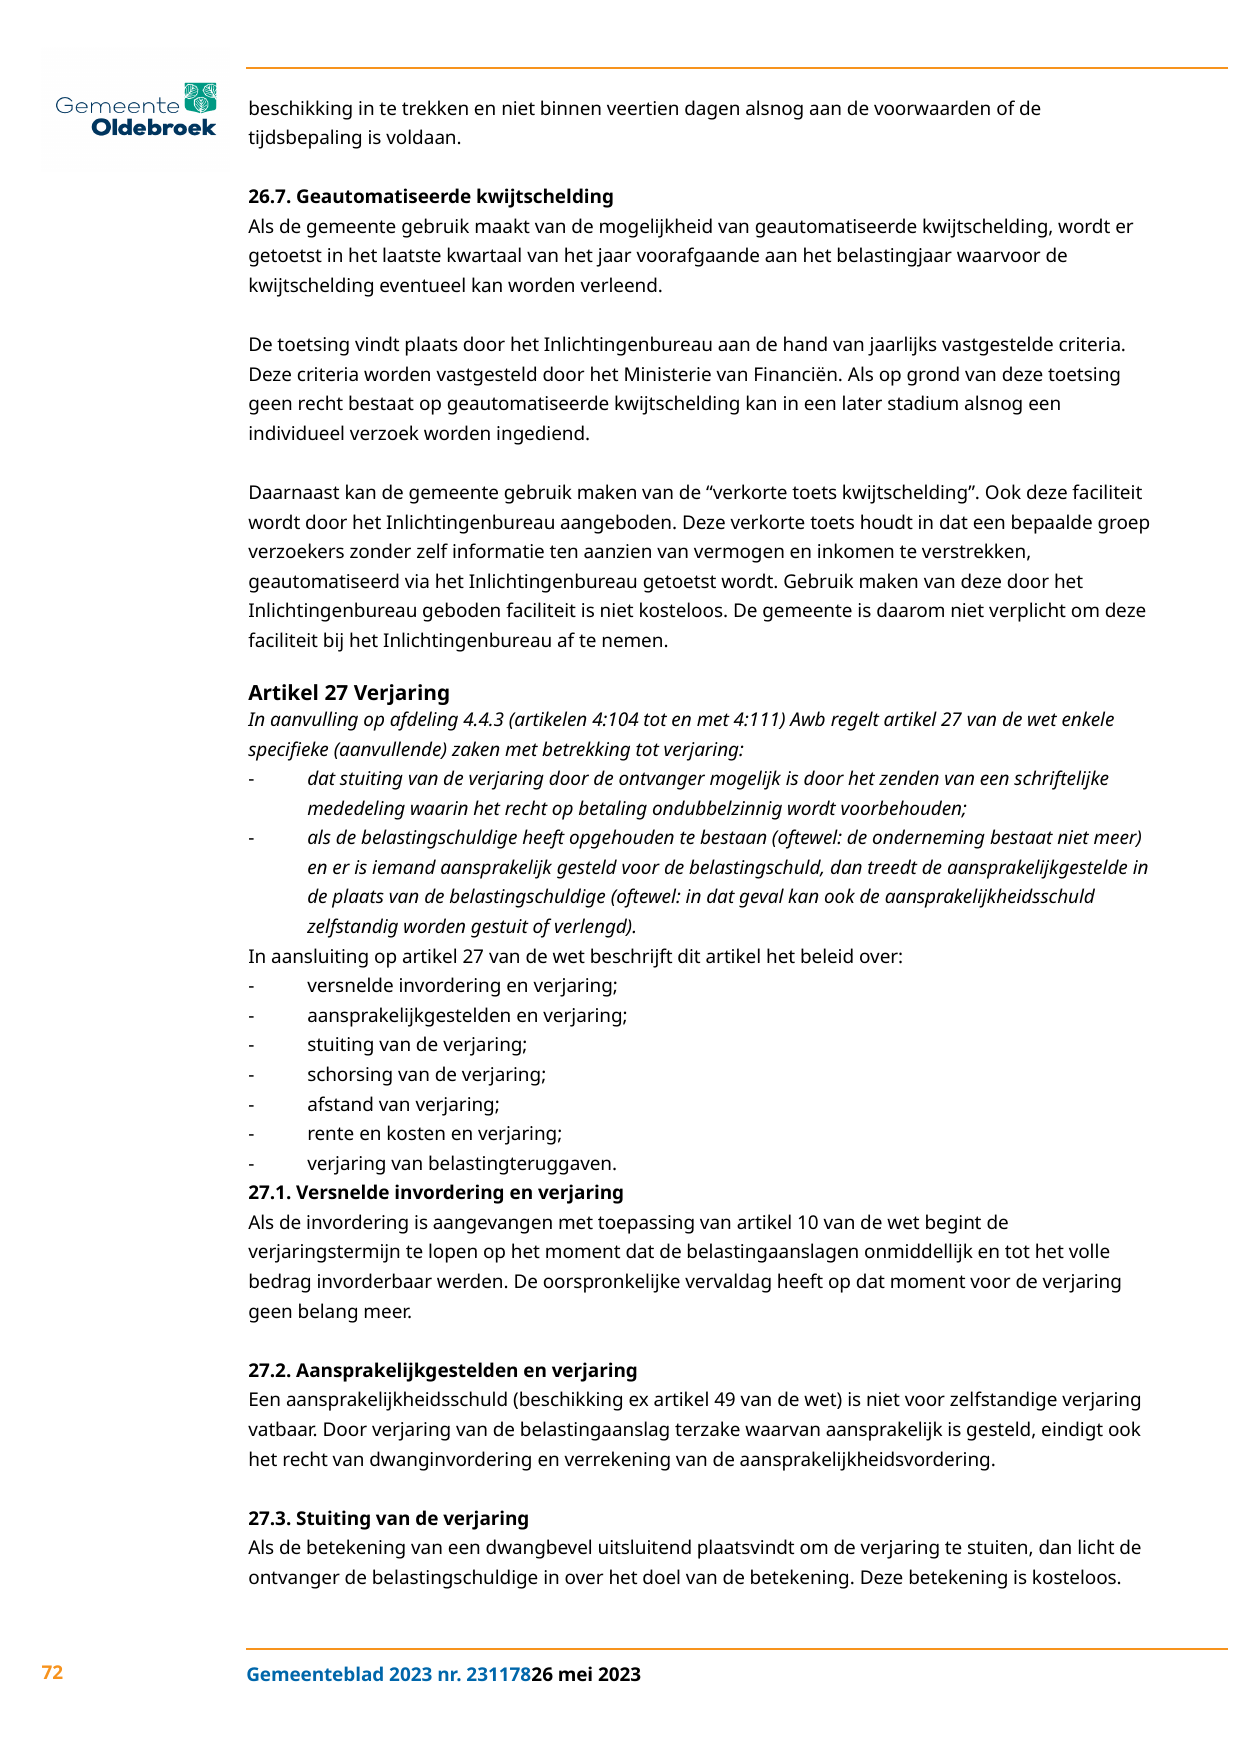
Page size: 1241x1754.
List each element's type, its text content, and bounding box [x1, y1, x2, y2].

text 26.7. Geautomatiseerde kwijtschelding [248, 183, 1152, 209]
text Daarnaast kan de gemeente gebruik maken van de “verkorte toets kwijtschelding”. Ook deze faciliteit wordt door het Inlichtingenbureau aangeboden. Deze verkorte toets houdt in dat een bepaalde groep verzoekers zonder zelf informatie ten aanzien van vermogen en inkomen te verstrekken, geautomatiseerd via het Inlichtingenbureau getoetst wordt. Gebruik maken van deze door het Inlichtingenbureau geboden faciliteit is niet kosteloos. De gemeente is daarom niet verplicht om deze faciliteit bij het Inlichtingenbureau af te nemen. [248, 479, 1152, 653]
text Artikel 27 Verjaring [248, 678, 1152, 706]
text In aansluiting op artikel 27 van de wet beschrijft dit artikel het beleid over: [248, 943, 1152, 968]
list schorsing van de verjaring; [248, 1061, 1152, 1087]
text In aanvulling op afdeling 4.4.3 (artikelen 4:104 tot en met 4:111) Awb regelt artikel 27 van de wet enkele specifieke (aanvullende) zaken met betrekking tot verjaring: [248, 706, 1152, 761]
text 27.3. Stuiting van de verjaring [248, 1505, 1152, 1531]
text Een aansprakelijkheidsschuld (beschikking ex artikel 49 van de wet) is niet voor zelfstandige verjaring vatbaar. Door verjaring van de belastingaanslag terzake waarvan aansprakelijk is gesteld, eindigt ook het recht van dwanginvordering en verrekening van de aansprakelijkheidsvordering. [248, 1387, 1152, 1471]
text Als de gemeente gebruik maakt van de mogelijkheid van geautomatiseerde kwijtschelding, wordt er getoetst in het laatste kwartaal van het jaar voorafgaande aan het belastingjaar waarvoor de kwijtschelding eventueel kan worden verleend. [248, 213, 1152, 298]
list dat stuiting van de verjaring door de ontvanger mogelijk is door het zenden van een schriftelijke mededeling waarin het recht op betaling ondubbelzinnig wordt voorbehouden; [248, 765, 1152, 821]
list afstand van verjaring; [248, 1091, 1152, 1116]
text 27.1. Versnelde invordering en verjaring [248, 1179, 1152, 1205]
list als de belastingschuldige heeft opgehouden te bestaan (oftewel: de onderneming bestaat niet meer) en er is iemand aansprakelijk gesteld voor de belastingschuld, dan treedt de aansprakelijkgestelde in de plaats van de belastingschuldige (oftewel: in dat geval kan ook de aansprakelijkheidsschuld zelfstandig worden gestuit of verlengd). [248, 824, 1152, 939]
text Als de invordering is aangevangen met toepassing van artikel 10 van de wet begint de verjaringstermijn te lopen op het moment dat de belastingaanslagen onmiddellijk en tot het volle bedrag invorderbaar werden. De oorspronkelijke vervaldag heeft op dat moment voor de verjaring geen belang meer. [248, 1209, 1152, 1323]
text De toetsing vindt plaats door het Inlichtingenbureau aan de hand van jaarlijks vastgestelde criteria. Deze criteria worden vastgesteld door het Ministerie van Financiën. Als op grond van deze toetsing geen recht bestaat op geautomatiseerde kwijtschelding kan in een later stadium alsnog een individueel verzoek worden ingediend. [248, 331, 1152, 446]
list verjaring van belastingteruggaven. [248, 1150, 1152, 1176]
text 27.2. Aansprakelijkgestelden en verjaring [248, 1357, 1152, 1383]
list aansprakelijkgestelden en verjaring; [248, 1002, 1152, 1028]
text Als de betekening van een dwangbevel uitsluitend plaatsvindt om de verjaring te stuiten, dan licht de ontvanger de belastingschuldige in over het doel van de betekening. Deze betekening is kosteloos. [248, 1534, 1152, 1590]
list stuiting van de verjaring; [248, 1032, 1152, 1057]
picture [41, 47, 231, 172]
text beschikking in te trekken en niet binnen veertien dagen alsnog aan de voorwaarden of de tijdsbepaling is voldaan. [248, 95, 1152, 150]
list versnelde invordering en verjaring; [248, 972, 1152, 998]
list rente en kosten en verjaring; [248, 1120, 1152, 1146]
